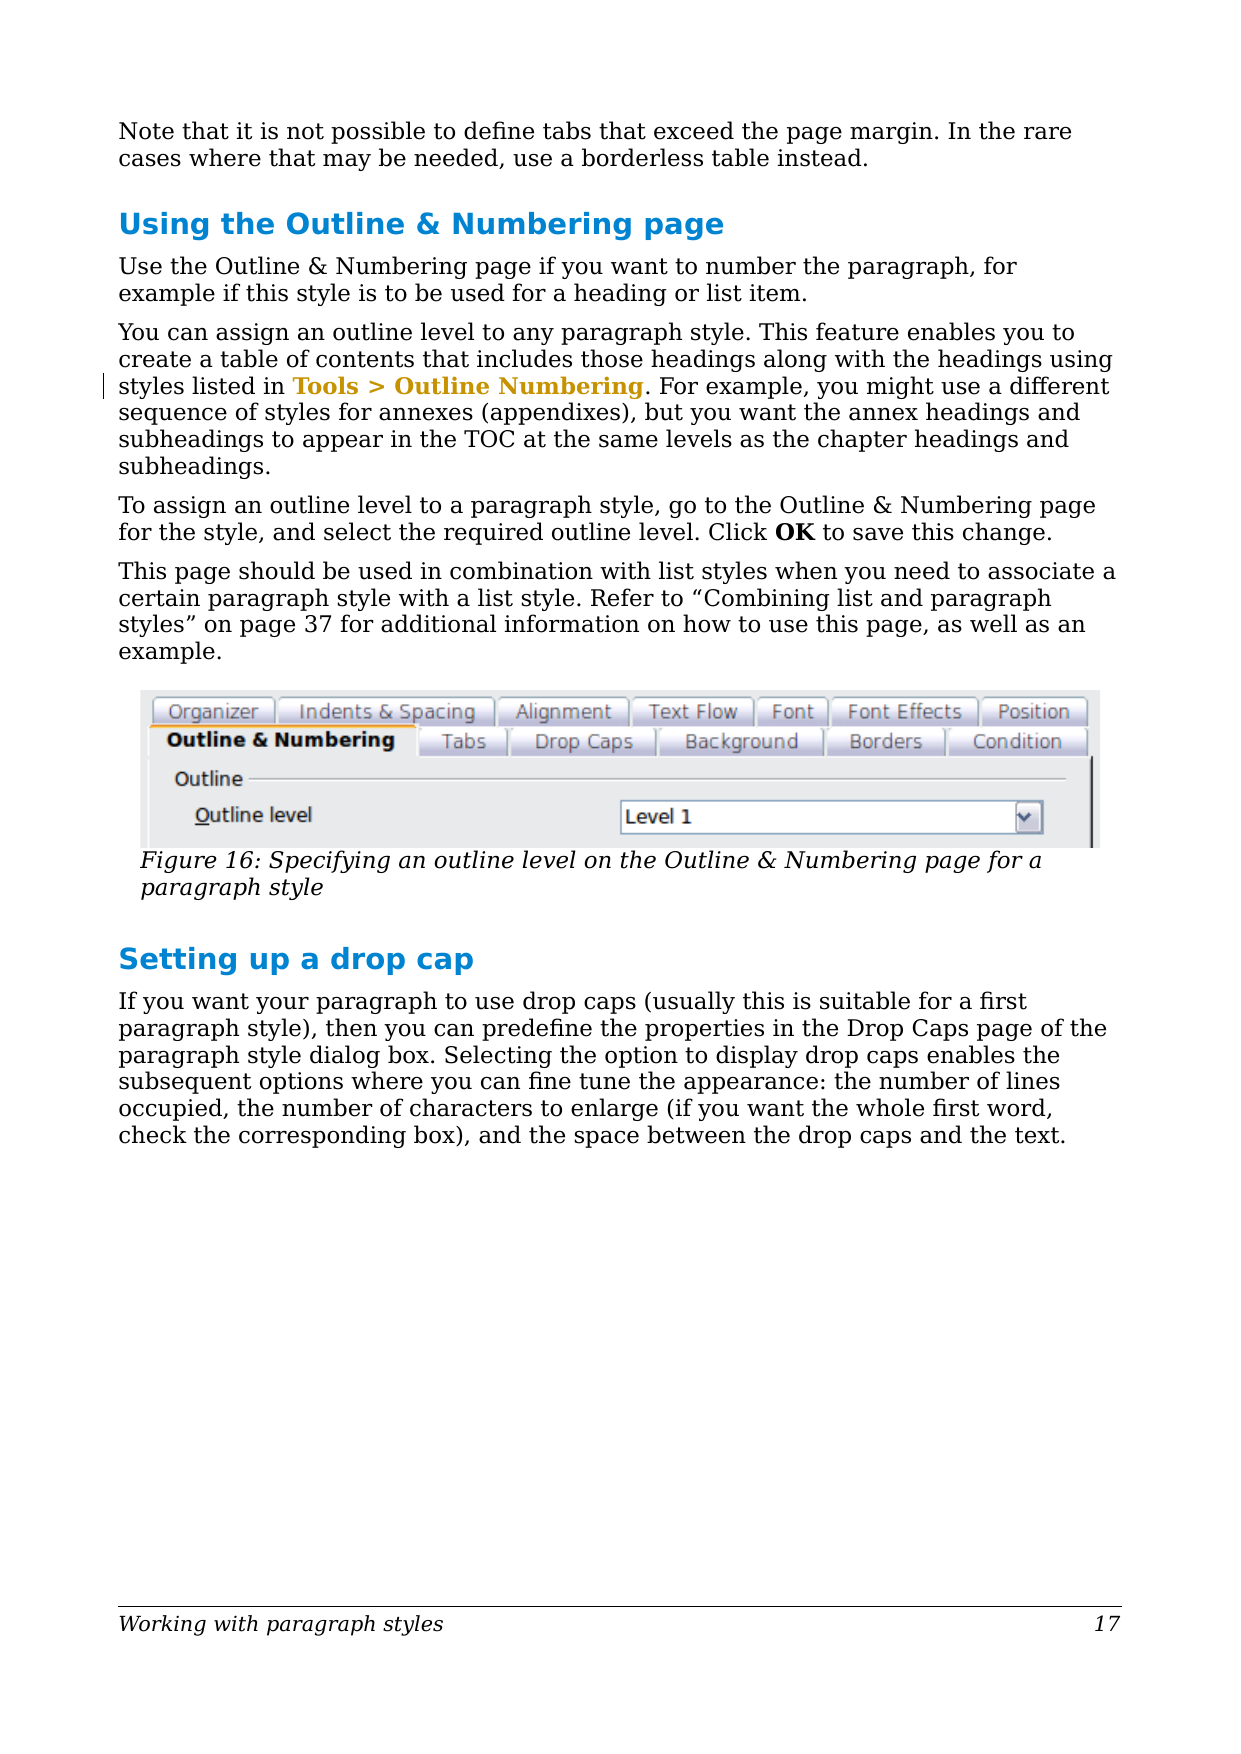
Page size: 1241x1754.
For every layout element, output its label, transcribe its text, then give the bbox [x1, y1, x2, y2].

text Figure 16: Specifying an outline level on the Outline & Numbering page for a paragraph style [140, 848, 1100, 901]
text You can assign an outline level to any paragraph style. This feature enables you to create a table of contents that includes those headings along with the headings using styles listed in Tools > Outline Numbering. For example, you might use a different sequence of styles for annexes (appendixes), but you want the annex headings and subheadings to appear in the TOC at the same levels as the chapter headings and subheadings. [118, 319, 1122, 479]
text This page should be used in combination with list styles when you need to associate a certain paragraph style with a list style. Refer to “Combining list and paragraph styles” on page 37 for additional information on how to use this page, as well as an example. [118, 558, 1122, 665]
subtitle Using the Outline & Numbering page [118, 207, 1122, 241]
subtitle Setting up a drop cap [118, 942, 1122, 976]
text Note that it is not possible to define tabs that exceed the page margin. In the rare cases where that may be needed, use a borderless table instead. [118, 118, 1122, 171]
text Use the Outline & Numbering page if you want to number the paragraph, for example if this style is to be used for a heading or list item. [118, 253, 1122, 307]
text To assign an outline level to a paragraph style, go to the Outline & Numbering page for the style, and select the required outline level. Click OK to save this change. [118, 492, 1122, 546]
text If you want your paragraph to use drop caps (usually this is suitable for a first paragraph style), then you can predefine the properties in the Drop Caps page of the paragraph style dialog box. Selecting the option to display drop caps enables the subsequent options where you can fine tune the appearance: the number of lines occupied, the number of characters to enlarge (if you want the whole first word, check the corresponding box), and the space between the drop caps and the text. [118, 988, 1122, 1148]
picture [140, 690, 1101, 848]
